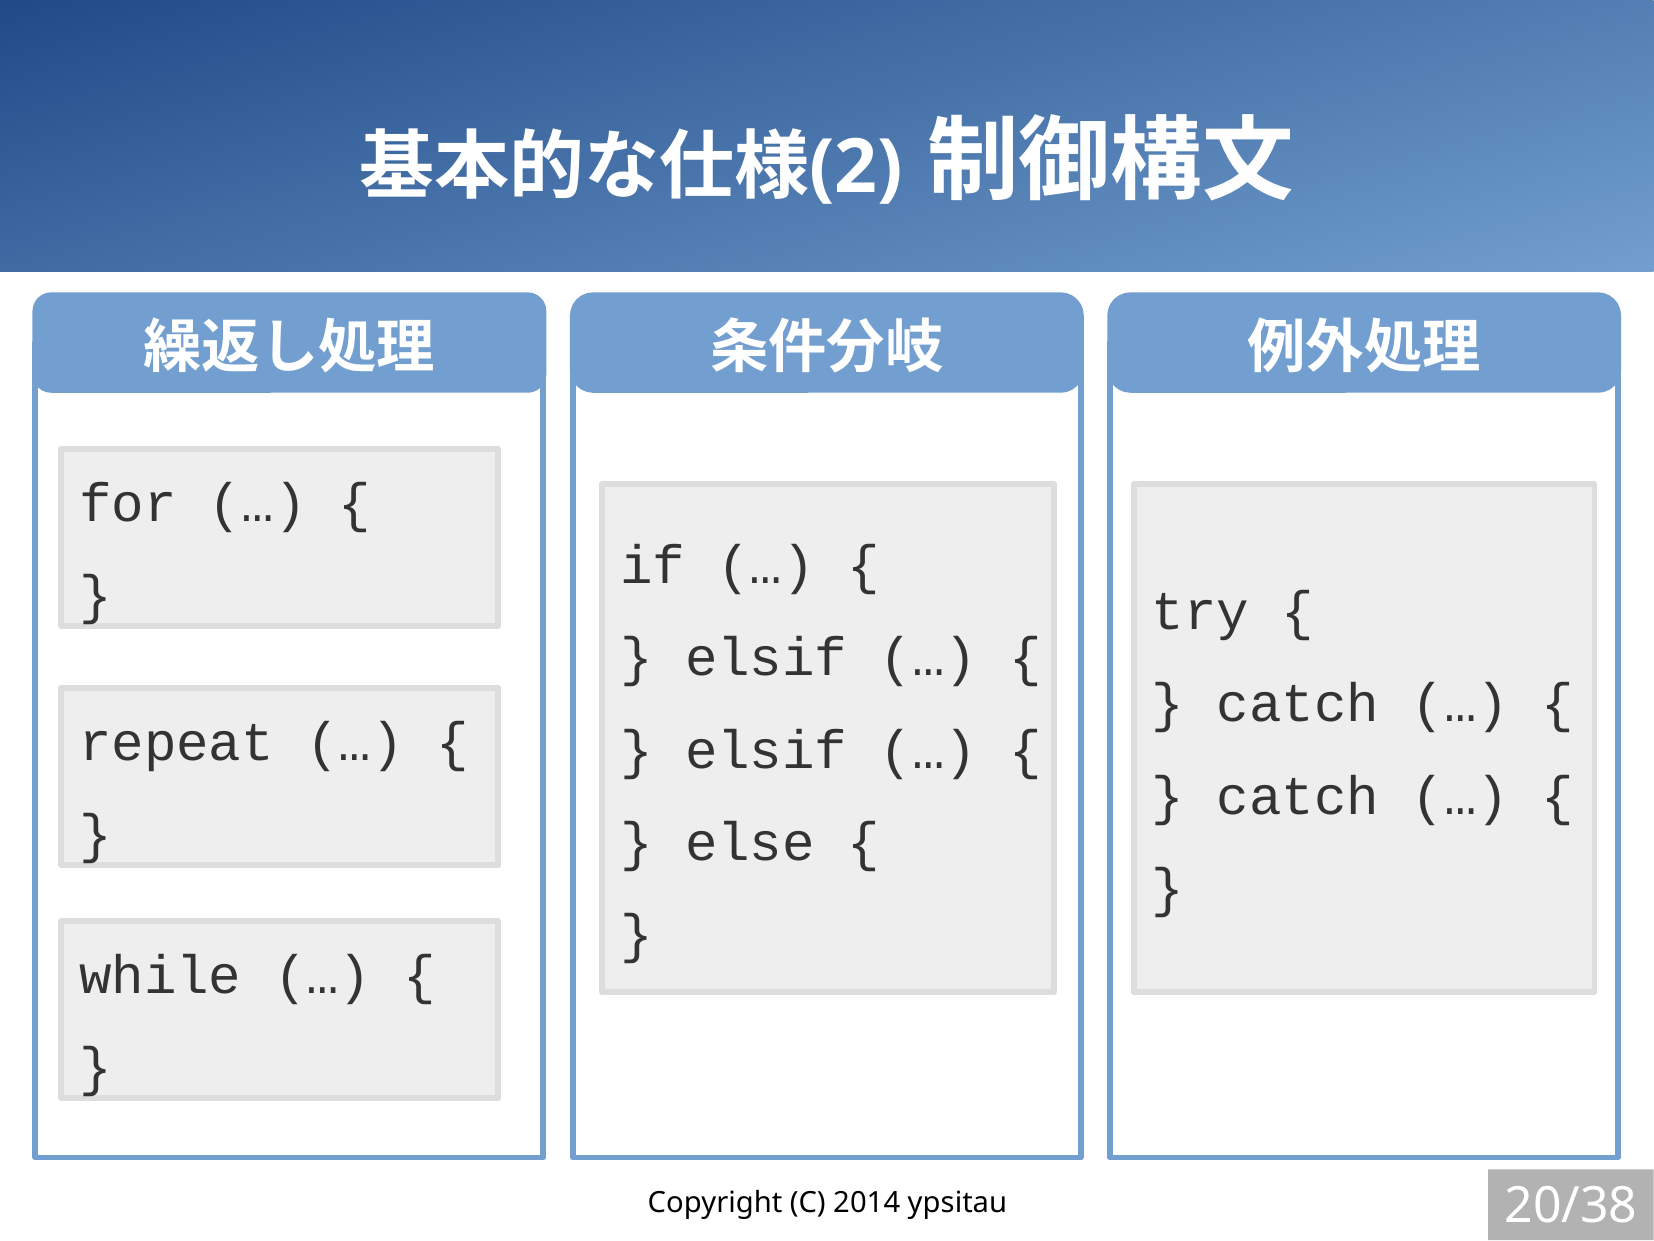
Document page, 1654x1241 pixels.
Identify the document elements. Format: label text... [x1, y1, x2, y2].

text_box 条件分岐 [572, 295, 1081, 390]
text_box 繰返し処理 [35, 295, 544, 390]
title 基本的な仕様(2) 制御構文 [82, 49, 1571, 257]
text_box repeat (…) { } [61, 687, 499, 866]
text_box while (…) { } [61, 921, 499, 1099]
text_box for (…) { } [61, 448, 499, 626]
text_box try { } catch (…) { } catch (…) { } [1133, 484, 1595, 993]
text_box if (…) { } elsif (…) { } elsif (…) { } else { } [602, 484, 1054, 993]
text_box 例外処理 [1110, 295, 1619, 390]
